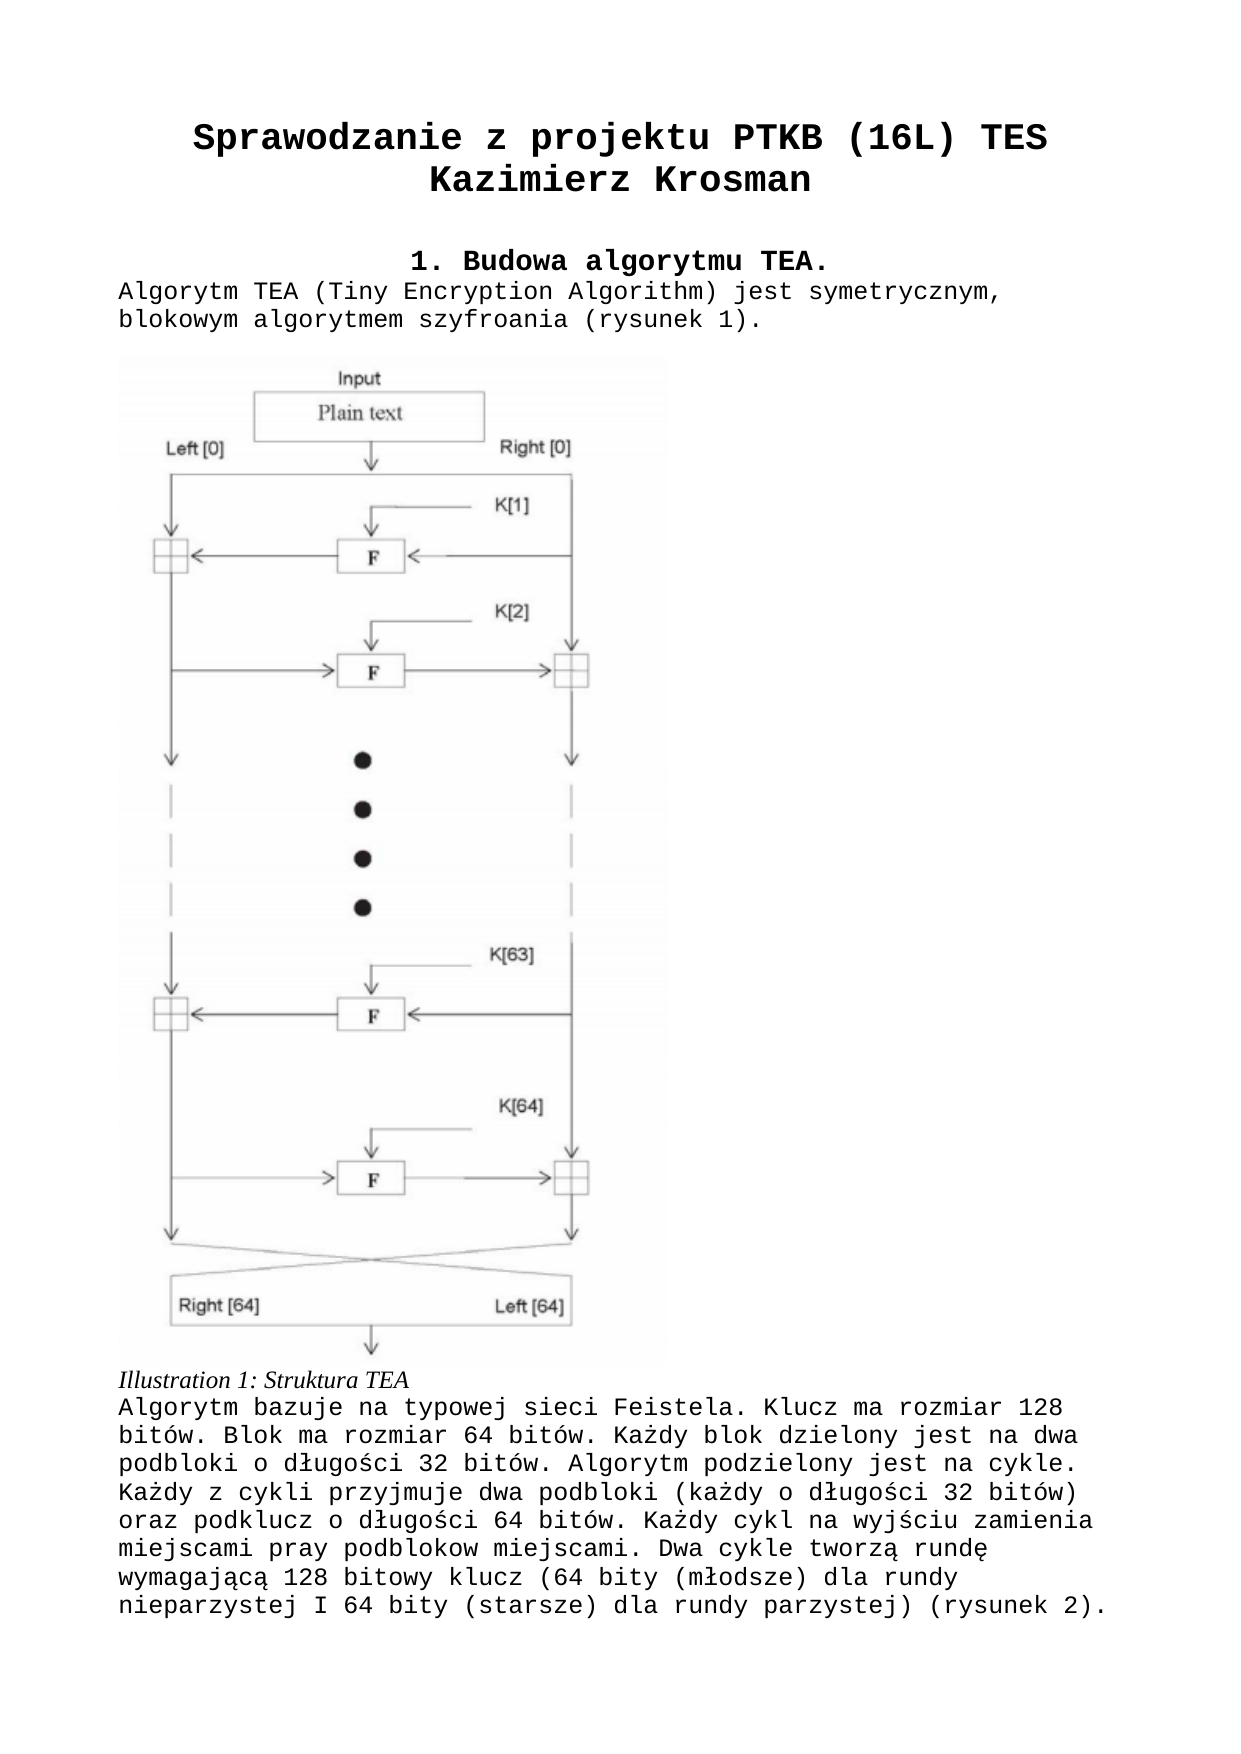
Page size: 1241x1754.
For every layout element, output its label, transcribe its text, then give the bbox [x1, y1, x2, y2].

text Algorytm bazuje na typowej sieci Feistela. Klucz ma rozmiar 128 bitów. Blok ma rozmiar 64 bitów. Każdy blok dzielony jest na dwa podbloki o długości 32 bitów. Algorytm podzielony jest na cykle. Każdy z cykli przyjmuje dwa podbloki (każdy o długości 32 bitów) oraz podklucz o długości 64 bitów. Każdy cykl na wyjściu zamienia miejscami pray podblokow miejscami. Dwa cykle tworzą rundę wymagającą 128 bitowy klucz (64 bity (młodsze) dla rundy nieparzystej I 64 bity (starsze) dla rundy parzystej) (rysunek 2). [118, 1394, 1122, 1621]
picture [118, 355, 667, 1366]
text Kazimierz Krosman [118, 161, 1122, 203]
text Sprawodzanie z projektu PTKB (16L) TES [118, 118, 1122, 161]
text Illustration 1: Struktura TEA [118, 1366, 667, 1394]
text 1. Budowa algorytmu TEA. [118, 246, 1122, 279]
text Algorytm TEA (Tiny Encryption Algorithm) jest symetrycznym, blokowym algorytmem szyfroania (rysunek 1). [118, 279, 1122, 335]
